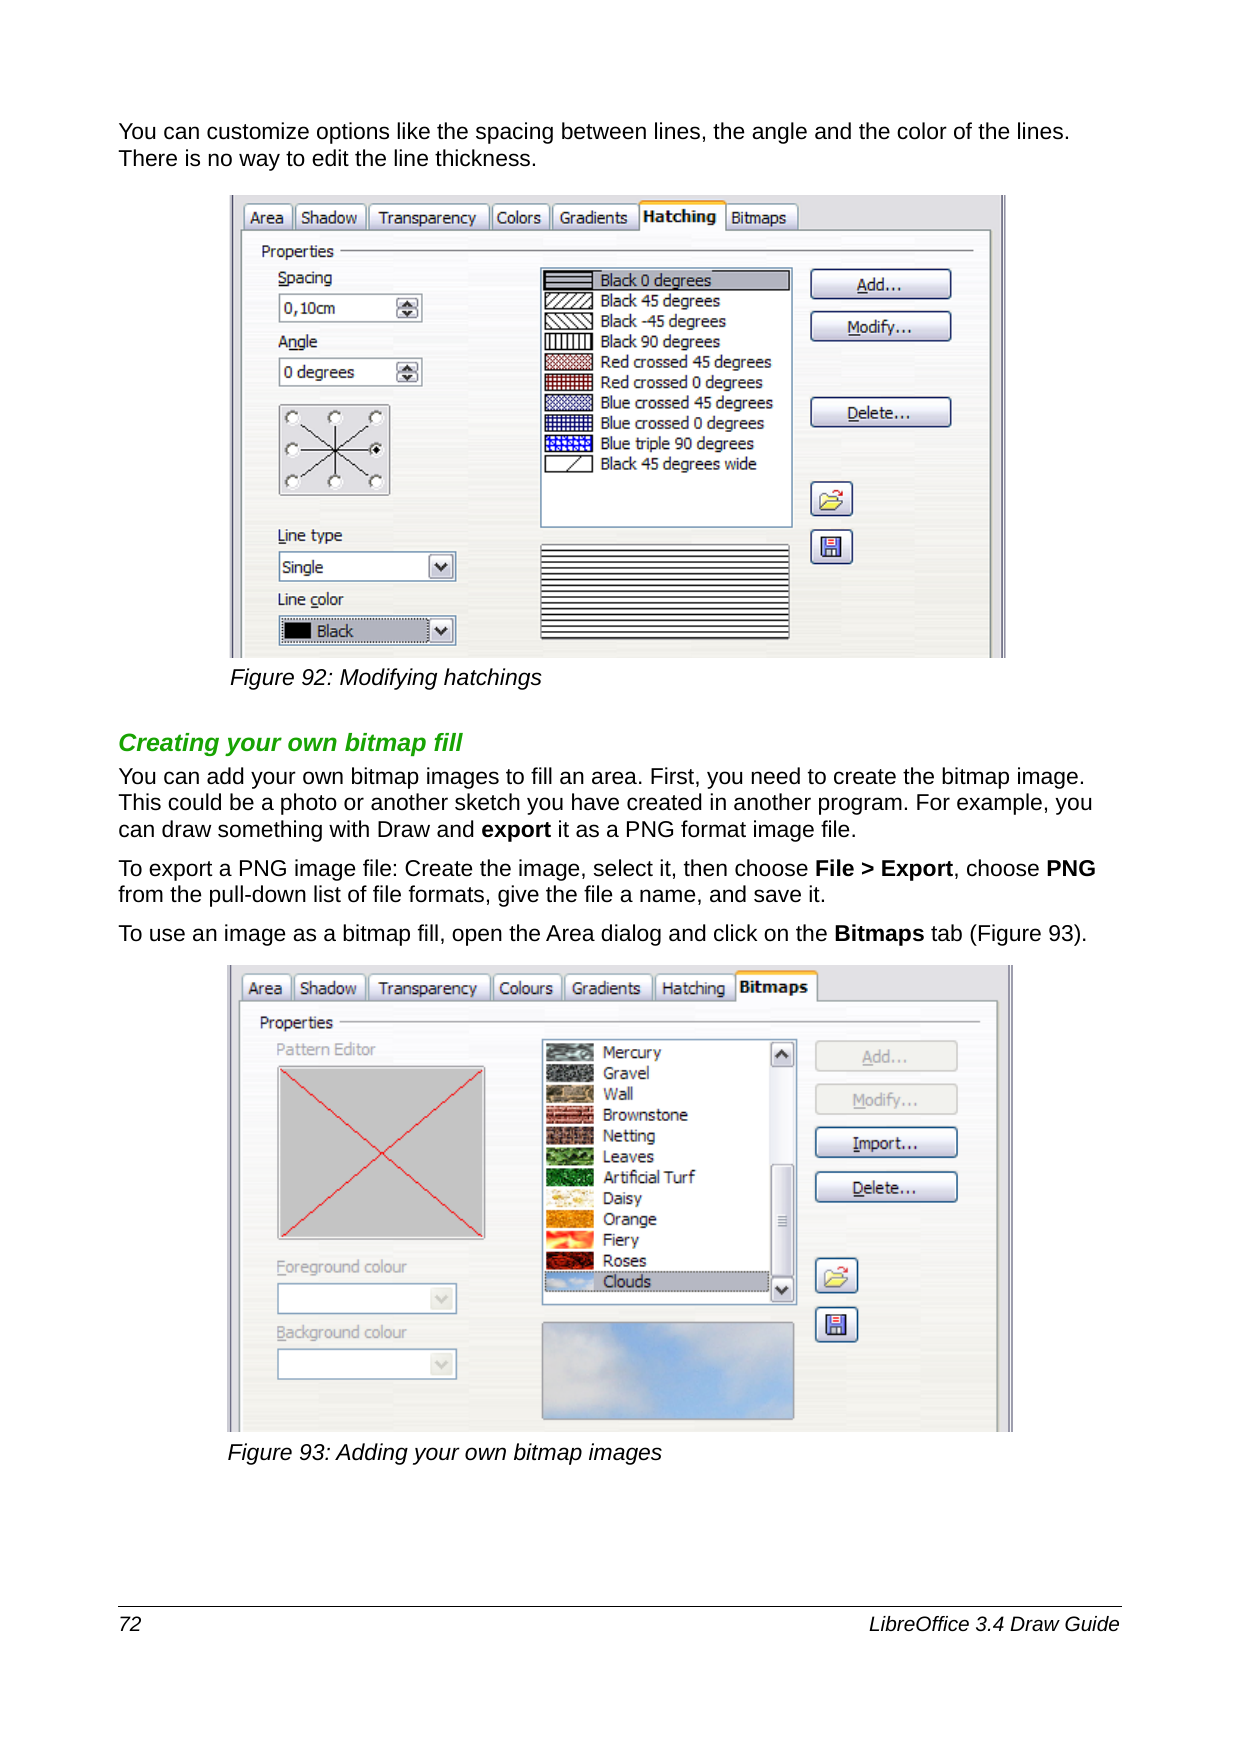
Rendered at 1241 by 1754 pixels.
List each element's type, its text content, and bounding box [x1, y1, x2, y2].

picture [229, 195, 1006, 658]
picture [227, 965, 1013, 1432]
text Figure 92: Modifying hatchings [230, 663, 1011, 690]
text You can customize options like the spacing between lines, the angle and the color of the lines. There is no way to edit the line thickness. [118, 118, 1122, 171]
subtitle Creating your own bitmap fill [118, 728, 1122, 757]
text To use an image as a bitmap fill, open the Area dialog and click on the Bitmaps tab (Figure 93). [118, 920, 1122, 946]
text You can add your own bitmap images to fill an area. First, you need to create the bitmap image. This could be a photo or another sketch you have created in another program. For example, you can draw something with Draw and export it as a PNG format image file. [118, 763, 1122, 842]
text Figure 93: Adding your own bitmap images [227, 1438, 1013, 1465]
text To export a PNG image file: Create the image, select it, then choose File > Export, choose PNG from the pull-down list of file formats, give the file a name, and save it. [118, 854, 1122, 907]
